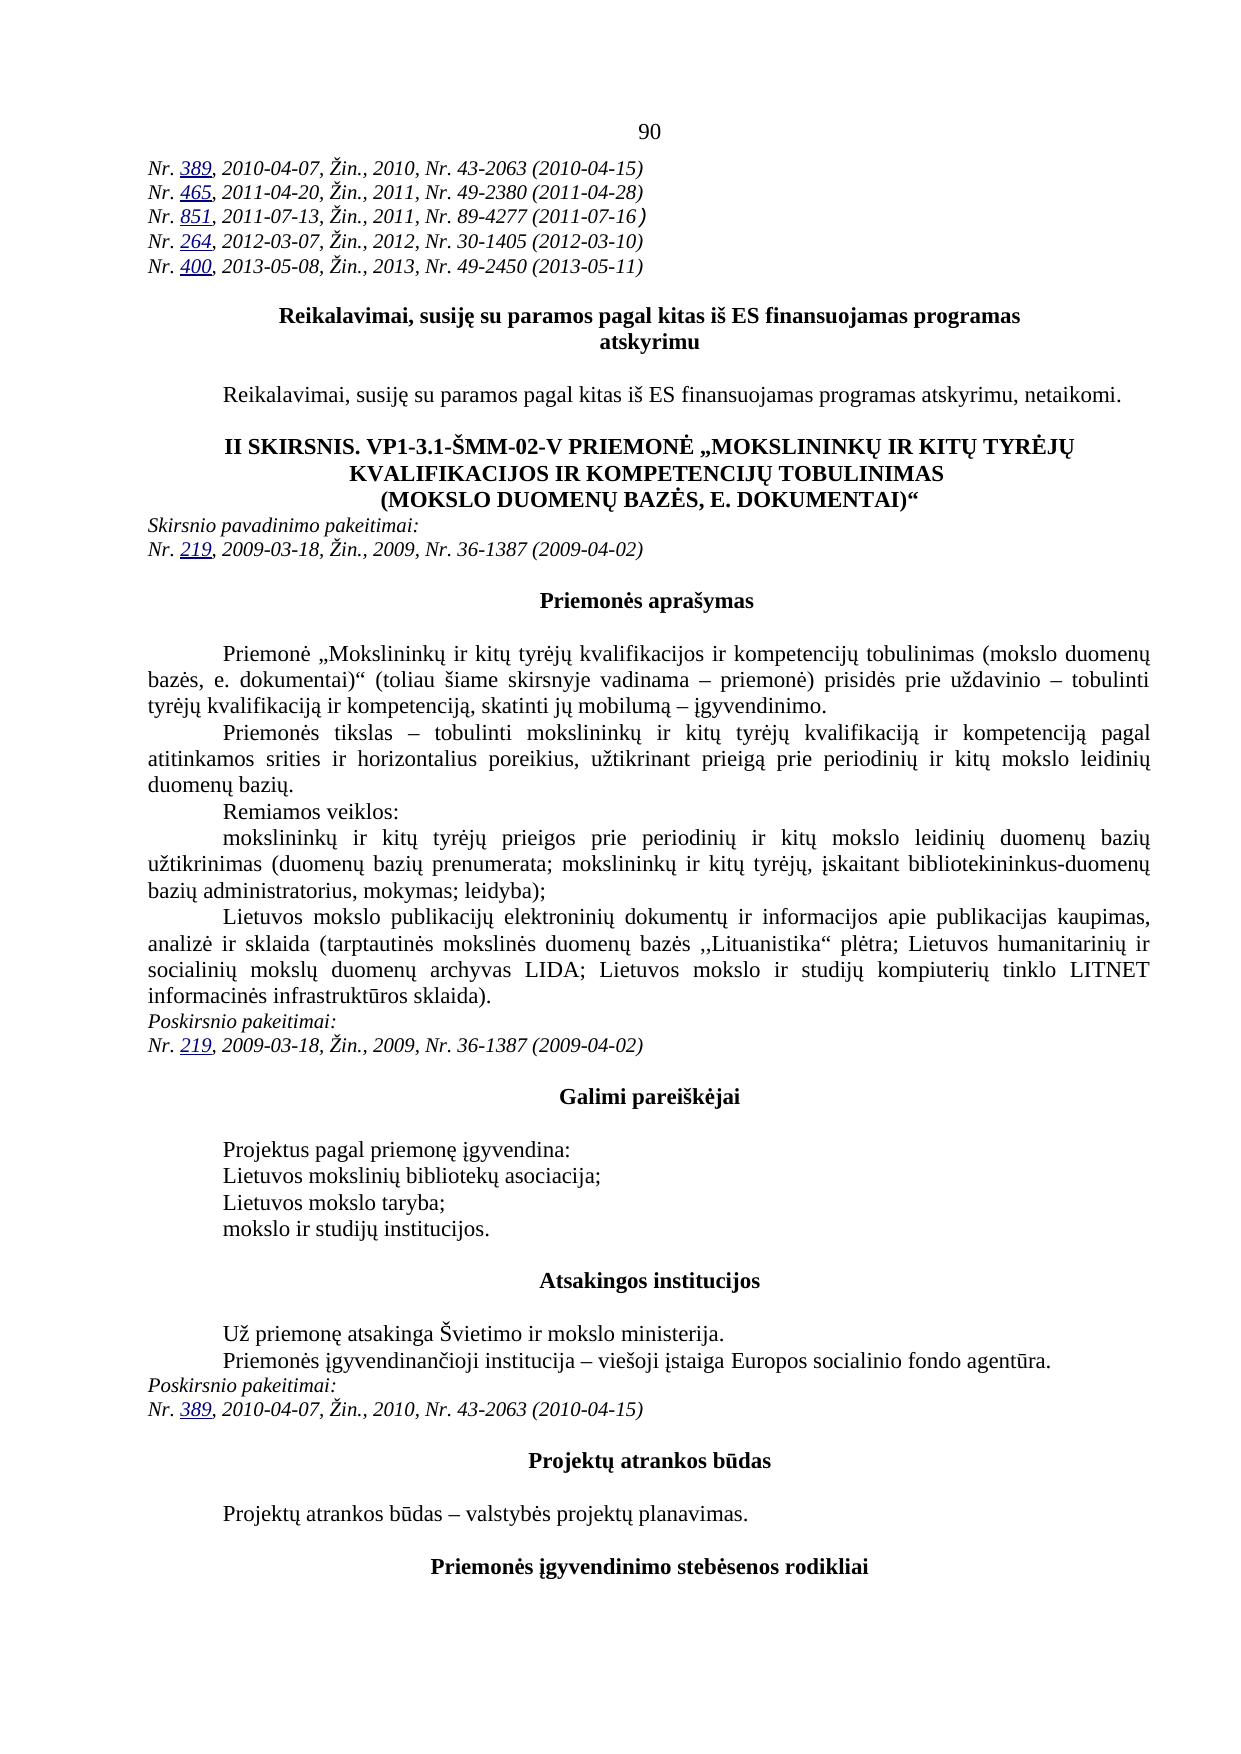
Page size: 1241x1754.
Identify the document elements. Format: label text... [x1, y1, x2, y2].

subtitle II SKIRSNIS. VP1-3.1-ŠMM-02-V PRIEMONĖ „MOKSLININKŲ IR KITŲ TYRĖJŲ KVALIFIKACIJOS IR KOMPETENCIJŲ TOBULINIMAS [148, 433, 1152, 486]
text Priemonės aprašymas [148, 587, 1152, 613]
text Nr. 219, 2009-03-18, Žin., 2009, Nr. 36-1387 (2009-04-02) [148, 1033, 1152, 1057]
text Skirsnio pavadinimo pakeitimai: [148, 512, 1152, 537]
text Projektus pagal priemonę įgyvendina: [148, 1136, 1152, 1162]
text Reikalavimai, susiję su paramos pagal kitas iš ES finansuojamas programas atskyrimu [148, 302, 1152, 354]
text Nr. 264, 2012-03-07, Žin., 2012, Nr. 30-1405 (2012-03-10) [148, 229, 1152, 253]
text Projektų atrankos būdas [148, 1447, 1152, 1474]
text Nr. 389, 2010-04-07, Žin., 2010, Nr. 43-2063 (2010-04-15) [148, 1397, 1152, 1421]
text Lietuvos mokslo taryba; [148, 1188, 1152, 1215]
text Poskirsnio pakeitimai: [148, 1373, 1152, 1397]
text Nr. 465, 2011-04-20, Žin., 2011, Nr. 49-2380 (2011-04-28) [148, 180, 1152, 204]
text mokslo ir studijų institucijos. [148, 1215, 1152, 1241]
text Reikalavimai, susiję su paramos pagal kitas iš ES finansuojamas programas atskyrimu, netaikomi. [148, 381, 1152, 407]
text Projektų atrankos būdas – valstybės projektų planavimas. [148, 1500, 1152, 1527]
text Nr. 400, 2013-05-08, Žin., 2013, Nr. 49-2450 (2013-05-11) [148, 253, 1152, 278]
text Už priemonę atsakinga Švietimo ir mokslo ministerija. [148, 1320, 1152, 1347]
text Galimi pareiškėjai [148, 1083, 1152, 1109]
text Atsakingos institucijos [148, 1268, 1152, 1294]
text Priemonės įgyvendinančioji institucija – viešoji įstaiga Europos socialinio fondo agentūra. [148, 1347, 1152, 1373]
text Nr. 851, 2011-07-13, Žin., 2011, Nr. 89-4277 (2011-07-16) [148, 204, 1152, 229]
text Lietuvos mokslinių bibliotekų asociacija; [148, 1162, 1152, 1188]
text Nr. 219, 2009-03-18, Žin., 2009, Nr. 36-1387 (2009-04-02) [148, 537, 1152, 561]
text mokslininkų ir kitų tyrėjų prieigos prie periodinių ir kitų mokslo leidinių duomenų bazių užtikrinimas (duomenų bazių prenumerata; mokslininkų ir kitų tyrėjų, įskaitant bibliotekininkus-duomenų bazių administratorius, mokymas; leidyba); [148, 824, 1152, 903]
text Lietuvos mokslo publikacijų elektroninių dokumentų ir informacijos apie publikacijas kaupimas, analizė ir sklaida (tarptautinės mokslinės duomenų bazės ,,Lituanistika“ plėtra; Lietuvos humanitarinių ir socialinių mokslų duomenų archyvas LIDA; Lietuvos mokslo ir studijų kompiuterių tinklo LITNET informacinės infrastruktūros sklaida). [148, 903, 1152, 1009]
text Poskirsnio pakeitimai: [148, 1009, 1152, 1033]
text Priemonės įgyvendinimo stebėsenos rodikliai [148, 1553, 1152, 1579]
subtitle (MOKSLO DUOMENŲ BAZĖS, E. DOKUMENTAI)“ [148, 486, 1152, 512]
text Priemonės tikslas – tobulinti mokslininkų ir kitų tyrėjų kvalifikaciją ir kompetenciją pagal atitinkamos srities ir horizontalius poreikius, užtikrinant prieigą prie periodinių ir kitų mokslo leidinių duomenų bazių. [148, 719, 1152, 798]
text Priemonė „Mokslininkų ir kitų tyrėjų kvalifikacijos ir kompetencijų tobulinimas (mokslo duomenų bazės, e. dokumentai)“ (toliau šiame skirsnyje vadinama – priemonė) prisidės prie uždavinio – tobulinti tyrėjų kvalifikaciją ir kompetenciją, skatinti jų mobilumą – įgyvendinimo. [148, 640, 1152, 719]
text Nr. 389, 2010-04-07, Žin., 2010, Nr. 43-2063 (2010-04-15) [148, 156, 1152, 180]
text Remiamos veiklos: [148, 798, 1152, 824]
